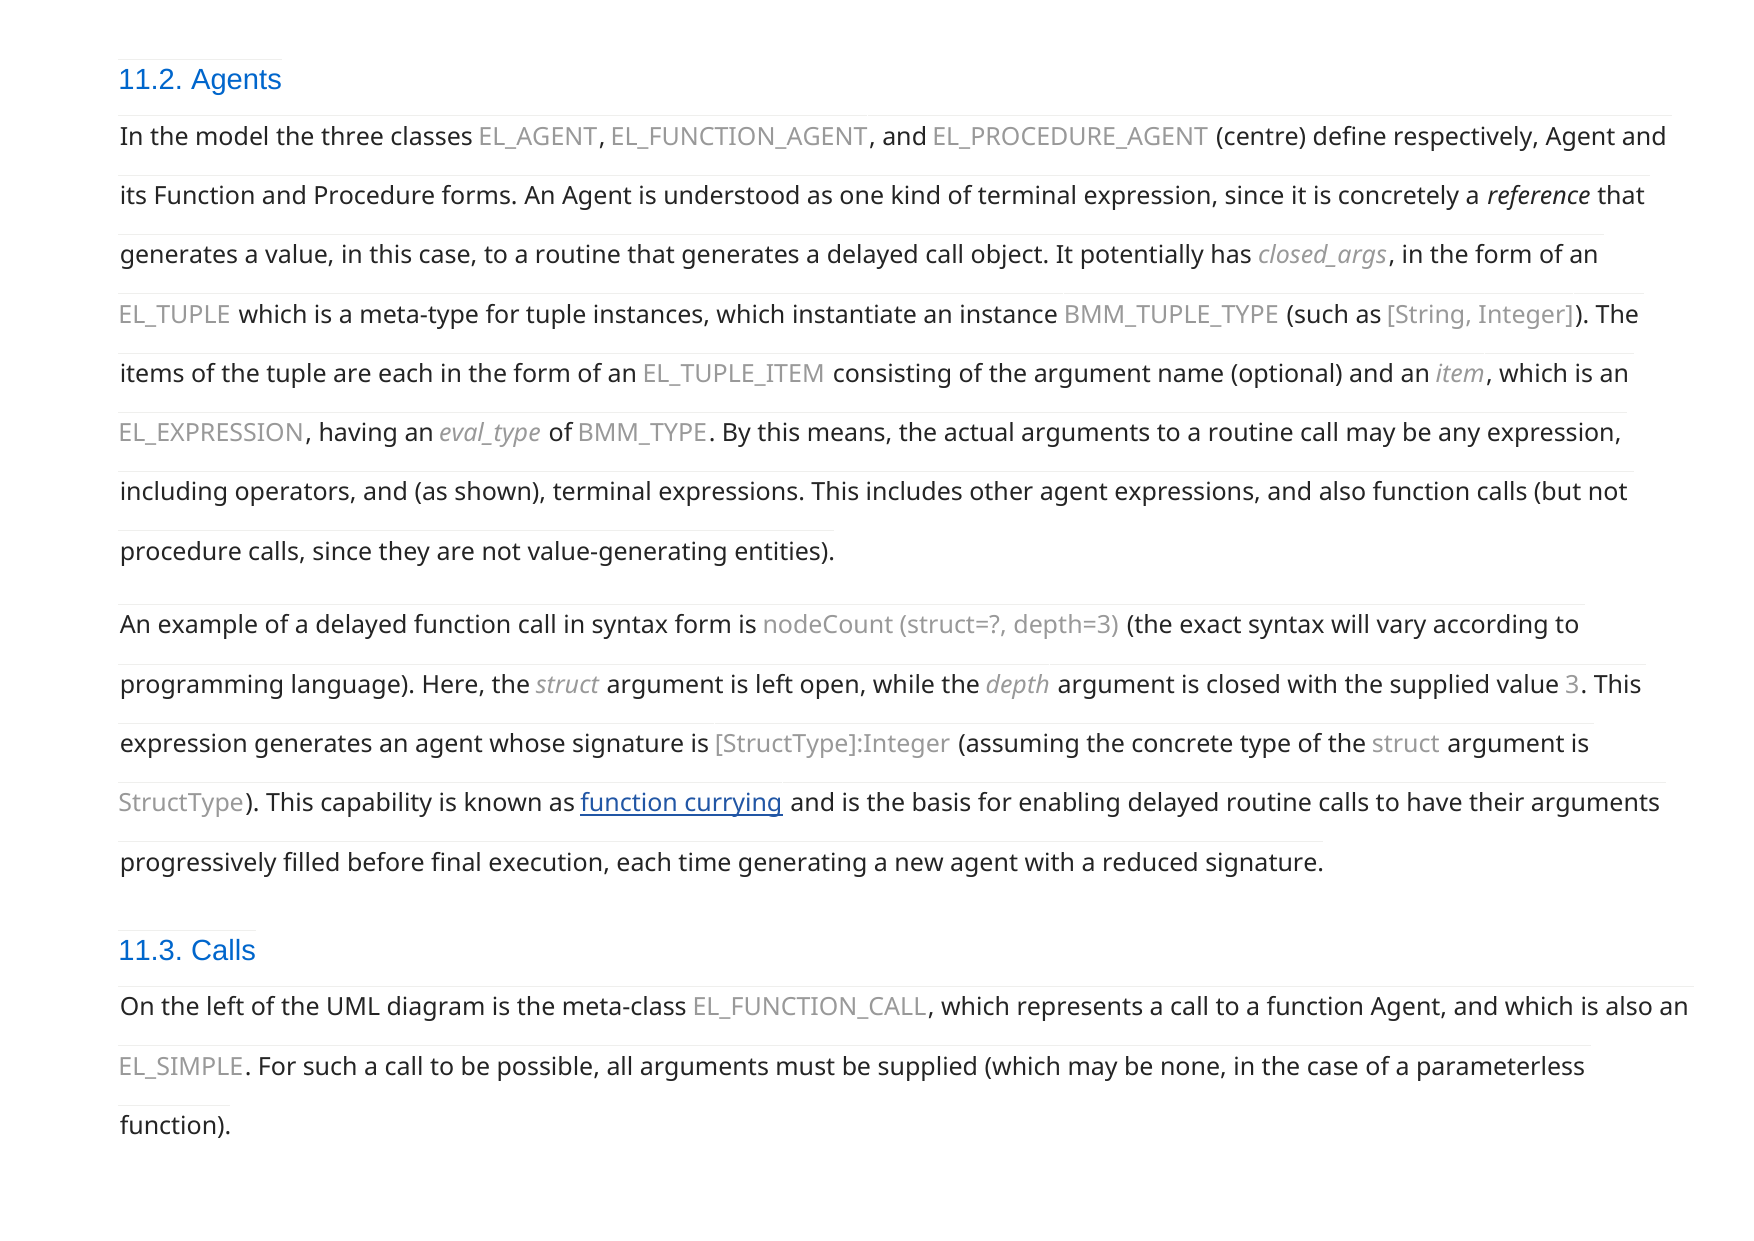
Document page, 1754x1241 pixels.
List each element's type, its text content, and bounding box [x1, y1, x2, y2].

text In the model the three classes EL_AGENT, EL_FUNCTION_AGENT, and EL_PROCEDURE_AGENT (centre) define respectively, Agent and its Function and Procedure forms. An Agent is understood as one kind of terminal expression, since it is concretely a reference that generates a value, in this case, to a routine that generates a delayed call object. It potentially has closed_args, in the form of an EL_TUPLE which is a meta-type for tuple instances, which instantiate an instance BMM_TUPLE_TYPE (such as [String, Integer]). The items of the tuple are each in the form of an EL_TUPLE_ITEM consisting of the argument name (optional) and an item, which is an EL_EXPRESSION, having an eval_type of BMM_TYPE. By this means, the actual arguments to a routine call may be any expression, including operators, and (as shown), terminal expressions. This includes other agent expressions, and also function calls (but not procedure calls, since they are not value-generating entities). [118, 115, 1695, 567]
text On the left of the UML diagram is the meta-class EL_FUNCTION_CALL, which represents a call to a function Agent, and which is also an EL_SIMPLE. For such a call to be possible, all arguments must be supplied (which may be none, in the case of a parameterless function). [118, 986, 1695, 1142]
subtitle 11.2. Agents [118, 59, 1695, 96]
subtitle 11.3. Calls [118, 930, 1695, 966]
text An example of a delayed function call in syntax form is nodeCount (struct=?, depth=3) (the exact syntax will vary according to programming language). Here, the struct argument is left open, while the depth argument is closed with the supplied value 3. This expression generates an agent whose signature is [StructType]:Integer (assuming the concrete type of the struct argument is StructType). This capability is known as function currying and is the basis for enabling delayed routine calls to have their arguments progressively filled before final execution, each time generating a new agent with a reduced signature. [118, 604, 1695, 878]
